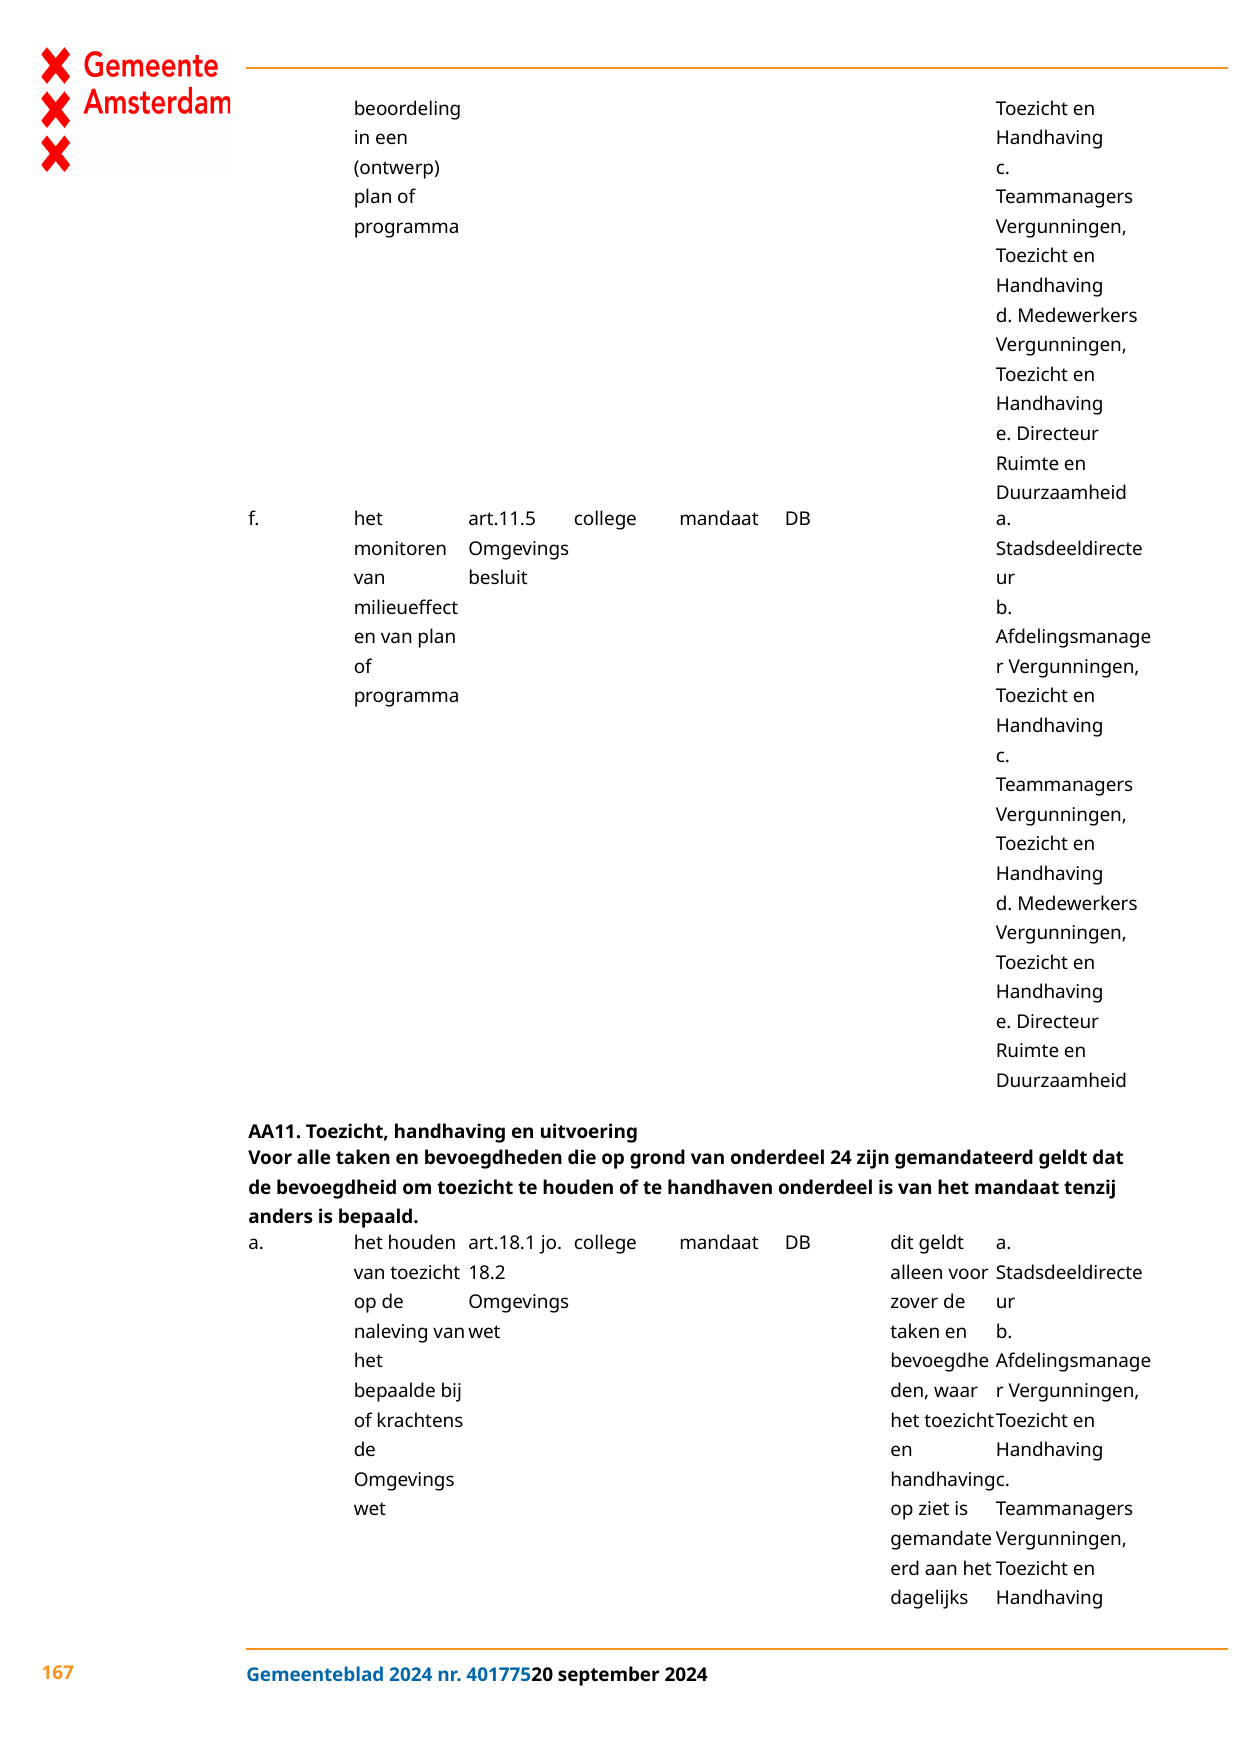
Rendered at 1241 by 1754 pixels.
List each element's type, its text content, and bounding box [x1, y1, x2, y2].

table_cell college [574, 505, 679, 1093]
table_cell [679, 95, 784, 505]
table_cell [785, 1093, 890, 1119]
table_cell het monitoren van milieueffecten van plan of programma [354, 505, 468, 1093]
table_cell [574, 95, 679, 505]
table_cell DB [785, 505, 890, 1093]
table_cell Toezicht en Handhaving c. Teammanagers Vergunningen, Toezicht en Handhaving d. Medewerkers Vergunningen, Toezicht en Handhaving e. Directeur Ruimte en Duurzaamheid [996, 95, 1152, 505]
table_cell AA11. Toezicht, handhaving en uitvoering [248, 1119, 1152, 1144]
table_cell art.18.1 jo. 18.2 Omgevingswet [468, 1229, 574, 1610]
table_cell [890, 1093, 996, 1119]
table_cell [890, 505, 996, 1093]
table_cell [468, 1093, 574, 1119]
table_cell [890, 95, 996, 505]
table_cell a. Stadsdeeldirecteur b. Afdelingsmanager Vergunningen, Toezicht en Handhaving c. Teammanagers Vergunningen, Toezicht en Handhaving [996, 1229, 1152, 1610]
table_cell mandaat [679, 505, 784, 1093]
table_cell [248, 1093, 353, 1119]
table_cell [354, 1093, 468, 1119]
table_cell [468, 95, 574, 505]
table_cell het houden van toezicht op de naleving van het bepaalde bij of krachtens de Omgevingswet [354, 1229, 468, 1610]
table_cell a. Stadsdeeldirecteur b. Afdelingsmanager Vergunningen, Toezicht en Handhaving c. Teammanagers Vergunningen, Toezicht en Handhaving d. Medewerkers Vergunningen, Toezicht en Handhaving e. Directeur Ruimte en Duurzaamheid [996, 505, 1152, 1093]
table_cell [679, 1093, 784, 1119]
table_cell [248, 95, 353, 505]
table_cell Voor alle taken en bevoegdheden die op grond van onderdeel 24 zijn gemandateerd geldt dat de bevoegdheid om toezicht te houden of te handhaven onderdeel is van het mandaat tenzij anders is bepaald. [248, 1144, 1152, 1229]
picture [41, 47, 231, 172]
table_cell beoordeling in een (ontwerp) plan of programma [354, 95, 468, 505]
table_cell DB [785, 1229, 890, 1610]
table_cell [574, 1093, 679, 1119]
table_cell f. [248, 505, 353, 1093]
table_cell college [574, 1229, 679, 1610]
table_cell a. [248, 1229, 353, 1610]
table_cell [996, 1093, 1152, 1119]
table_cell [785, 95, 890, 505]
table_cell dit geldt alleen voor zover de taken en bevoegdheden, waar het toezicht en handhaving op ziet is gemandateerd aan het dagelijks [890, 1229, 996, 1610]
table_cell art.11.5 Omgevingsbesluit [468, 505, 574, 1093]
table_cell mandaat [679, 1229, 784, 1610]
